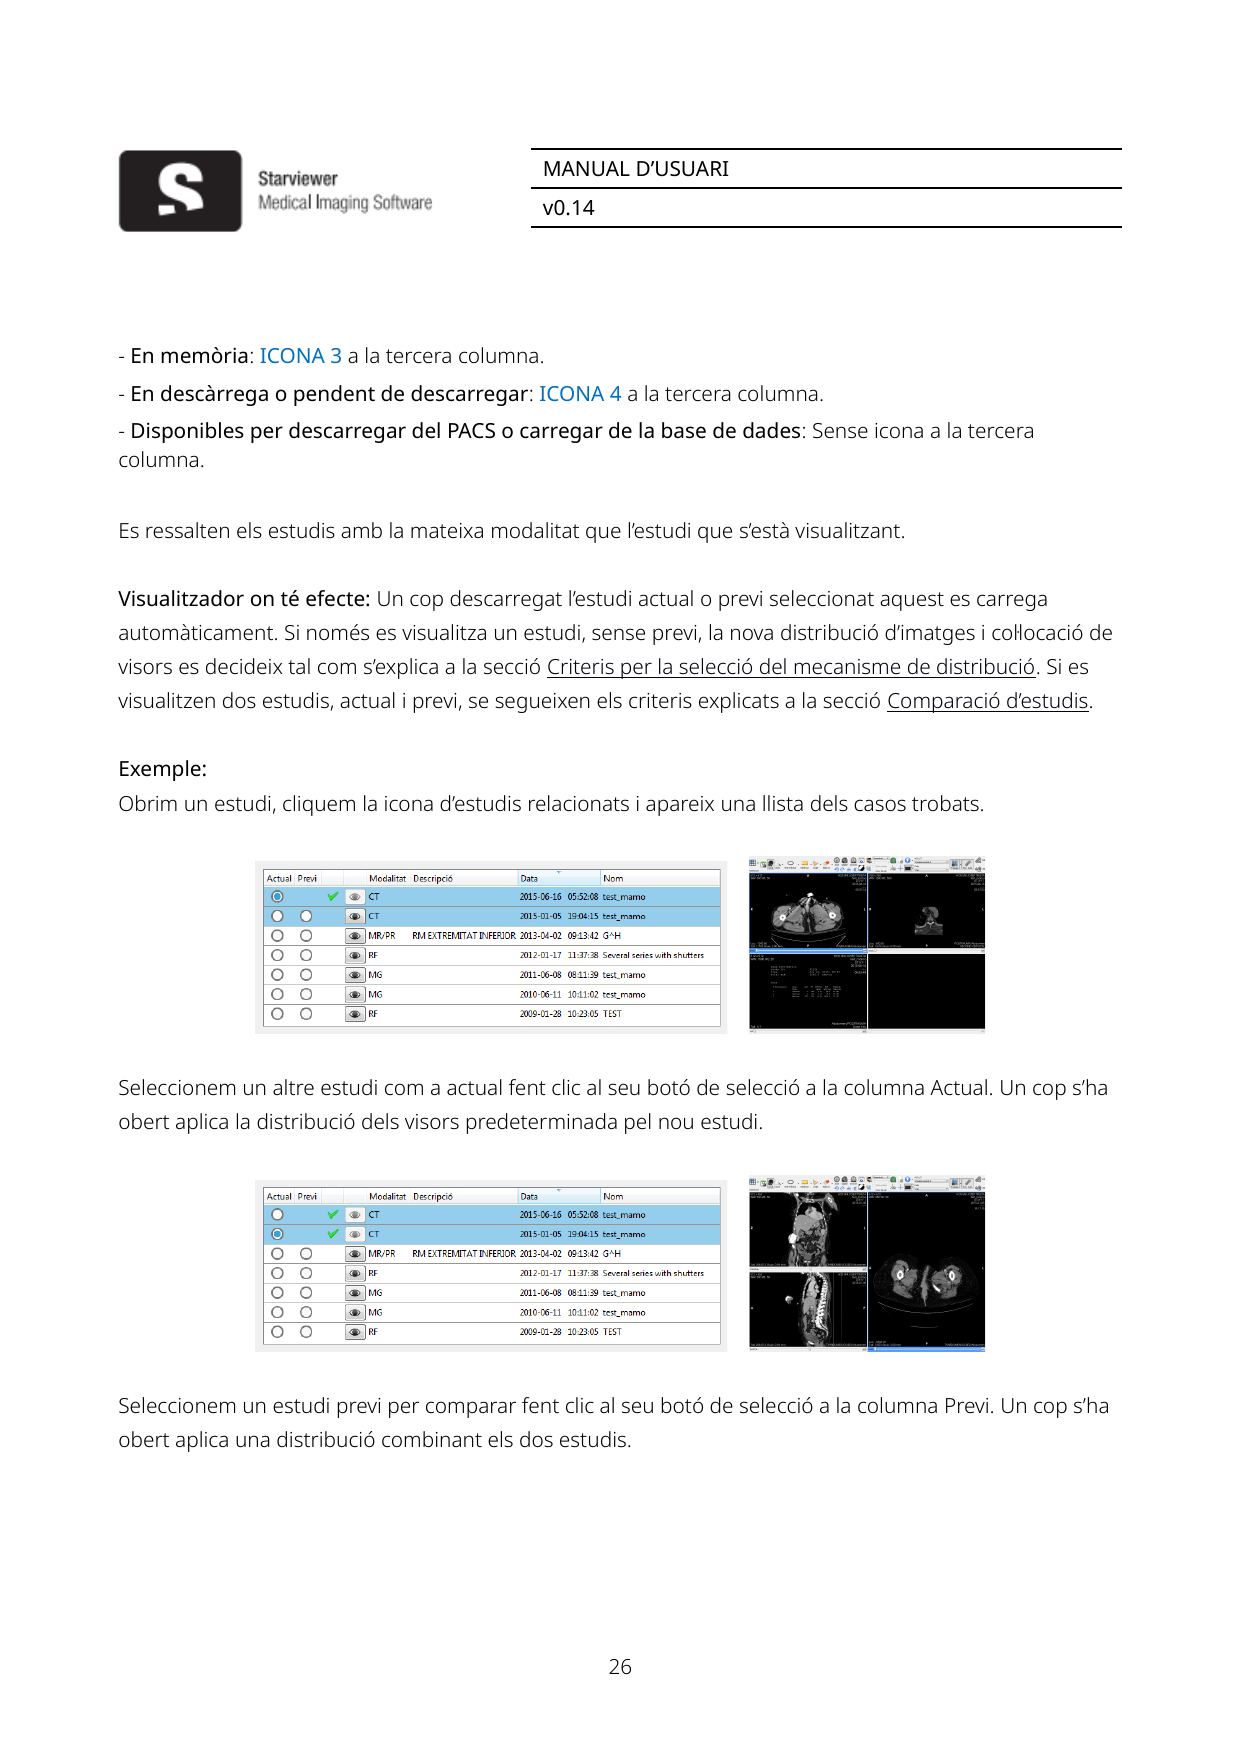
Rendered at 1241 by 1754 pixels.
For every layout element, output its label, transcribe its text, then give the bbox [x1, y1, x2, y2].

text Seleccionem un altre estudi com a actual fent clic al seu botó de selecció a la columna Actual. Un cop s’ha obert aplica la distribució dels visors predeterminada pel nou estudi. [118, 1073, 1122, 1136]
picture [749, 856, 986, 1034]
text Exemple: [118, 754, 1122, 783]
picture [749, 1175, 986, 1352]
text Visualitzador on té efecte: Un cop descarregat l’estudi actual o previ seleccionat aquest es carrega automàticament. Si només es visualitza un estudi, sense previ, la nova distribució d’imatges i col·locació de visors es decideix tal com s’explica a la secció Criteris per la selecció del mecanisme de distribució. Si es visualitzen dos estudis, actual i previ, se segueixen els criteris explicats a la secció Comparació d’estudis. [118, 584, 1122, 715]
picture [255, 1180, 728, 1352]
picture [255, 861, 728, 1034]
text Es ressalten els estudis amb la mateixa modalitat que l’estudi que s’està visualitzant. [118, 516, 1122, 544]
text Obrim un estudi, cliquem la icona d’estudis relacionats i apareix una llista dels casos trobats. [118, 789, 1122, 817]
text - En memòria: ICONA 3 a la tercera columna. [118, 341, 1113, 370]
text - Disponibles per descarregar del PACS o carregar de la base de dades: Sense icona a la tercera columna. [118, 416, 1113, 473]
text Seleccionem un estudi previ per comparar fent clic al seu botó de selecció a la columna Previ. Un cop s’ha obert aplica una distribució combinant els dos estudis. [118, 1391, 1122, 1454]
text - En descàrrega o pendent de descarregar: ICONA 4 a la tercera columna. [118, 379, 1113, 407]
